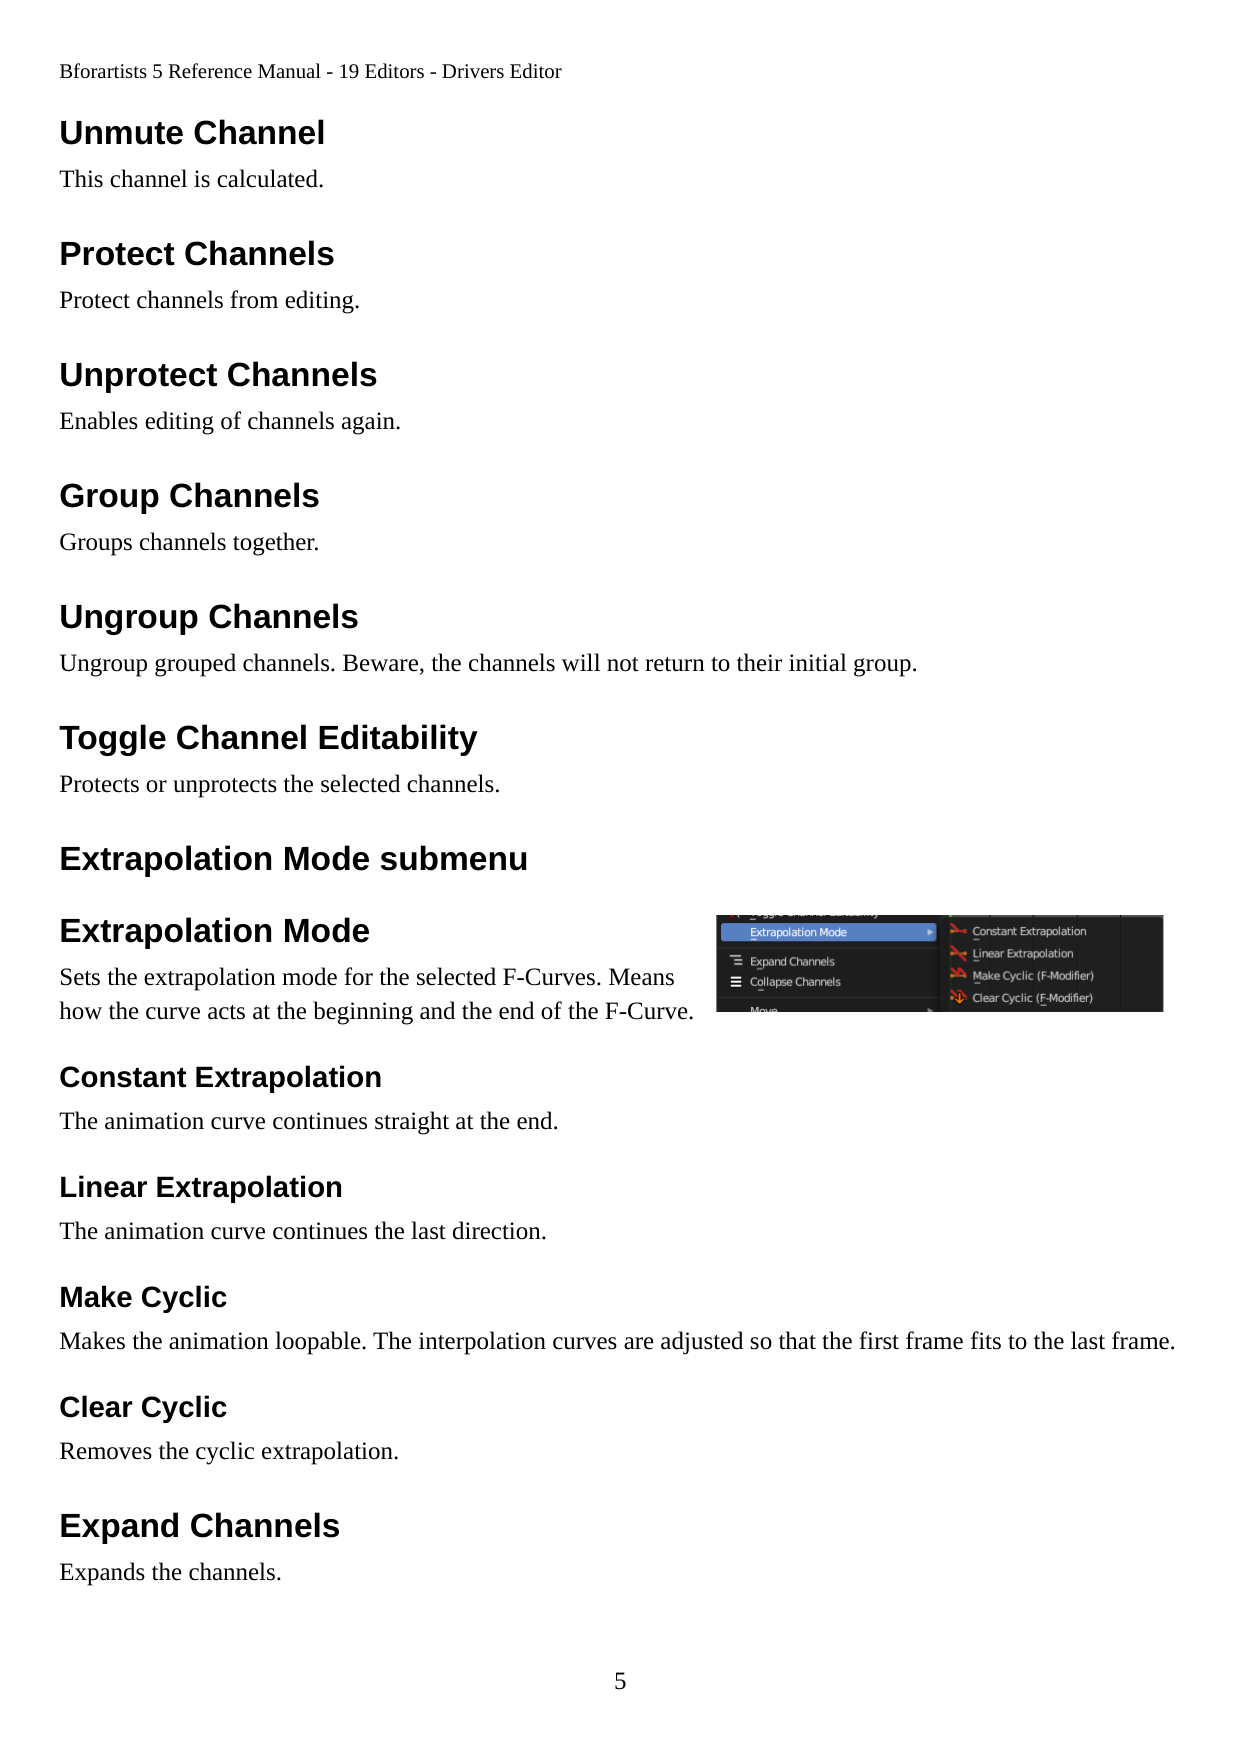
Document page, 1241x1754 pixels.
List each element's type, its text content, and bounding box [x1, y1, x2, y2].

subtitle Protect Channels [59, 234, 1181, 272]
picture [716, 915, 1164, 1012]
text Makes the animation loopable. The interpolation curves are adjusted so that the first frame fits to the last frame. [59, 1326, 1181, 1355]
subtitle Extrapolation Mode submenu [59, 839, 1181, 877]
text The animation curve continues the last direction. [59, 1216, 1181, 1245]
subtitle Unprotect Channels [59, 355, 1181, 393]
subtitle Expand Channels [59, 1506, 1181, 1544]
subtitle Extrapolation Mode [59, 911, 1181, 949]
text Removes the cyclic extrapolation. [59, 1436, 1181, 1465]
text The animation curve continues straight at the end. [59, 1106, 1181, 1135]
subtitle Ungroup Channels [59, 597, 1181, 635]
subtitle Make Cyclic [59, 1280, 1181, 1314]
text Expands the channels. [59, 1557, 1181, 1586]
subtitle Clear Cyclic [59, 1390, 1181, 1423]
text This channel is calculated. [59, 164, 1181, 192]
subtitle Constant Extrapolation [59, 1060, 1181, 1094]
subtitle Unmute Channel [59, 113, 1181, 151]
subtitle Group Channels [59, 476, 1181, 514]
text Sets the extrapolation mode for the selected F-Curves. Means how the curve acts at the beginning and the end of the F-Curve. [59, 962, 1181, 1025]
text Protect channels from editing. [59, 285, 1181, 313]
text Groups channels together. [59, 527, 1181, 556]
text Enables editing of channels again. [59, 406, 1181, 434]
text Protects or unprotects the selected channels. [59, 769, 1181, 798]
subtitle Linear Extrapolation [59, 1170, 1181, 1204]
subtitle Toggle Channel Editability [59, 718, 1181, 756]
text Ungroup grouped channels. Beware, the channels will not return to their initial group. [59, 648, 1181, 677]
